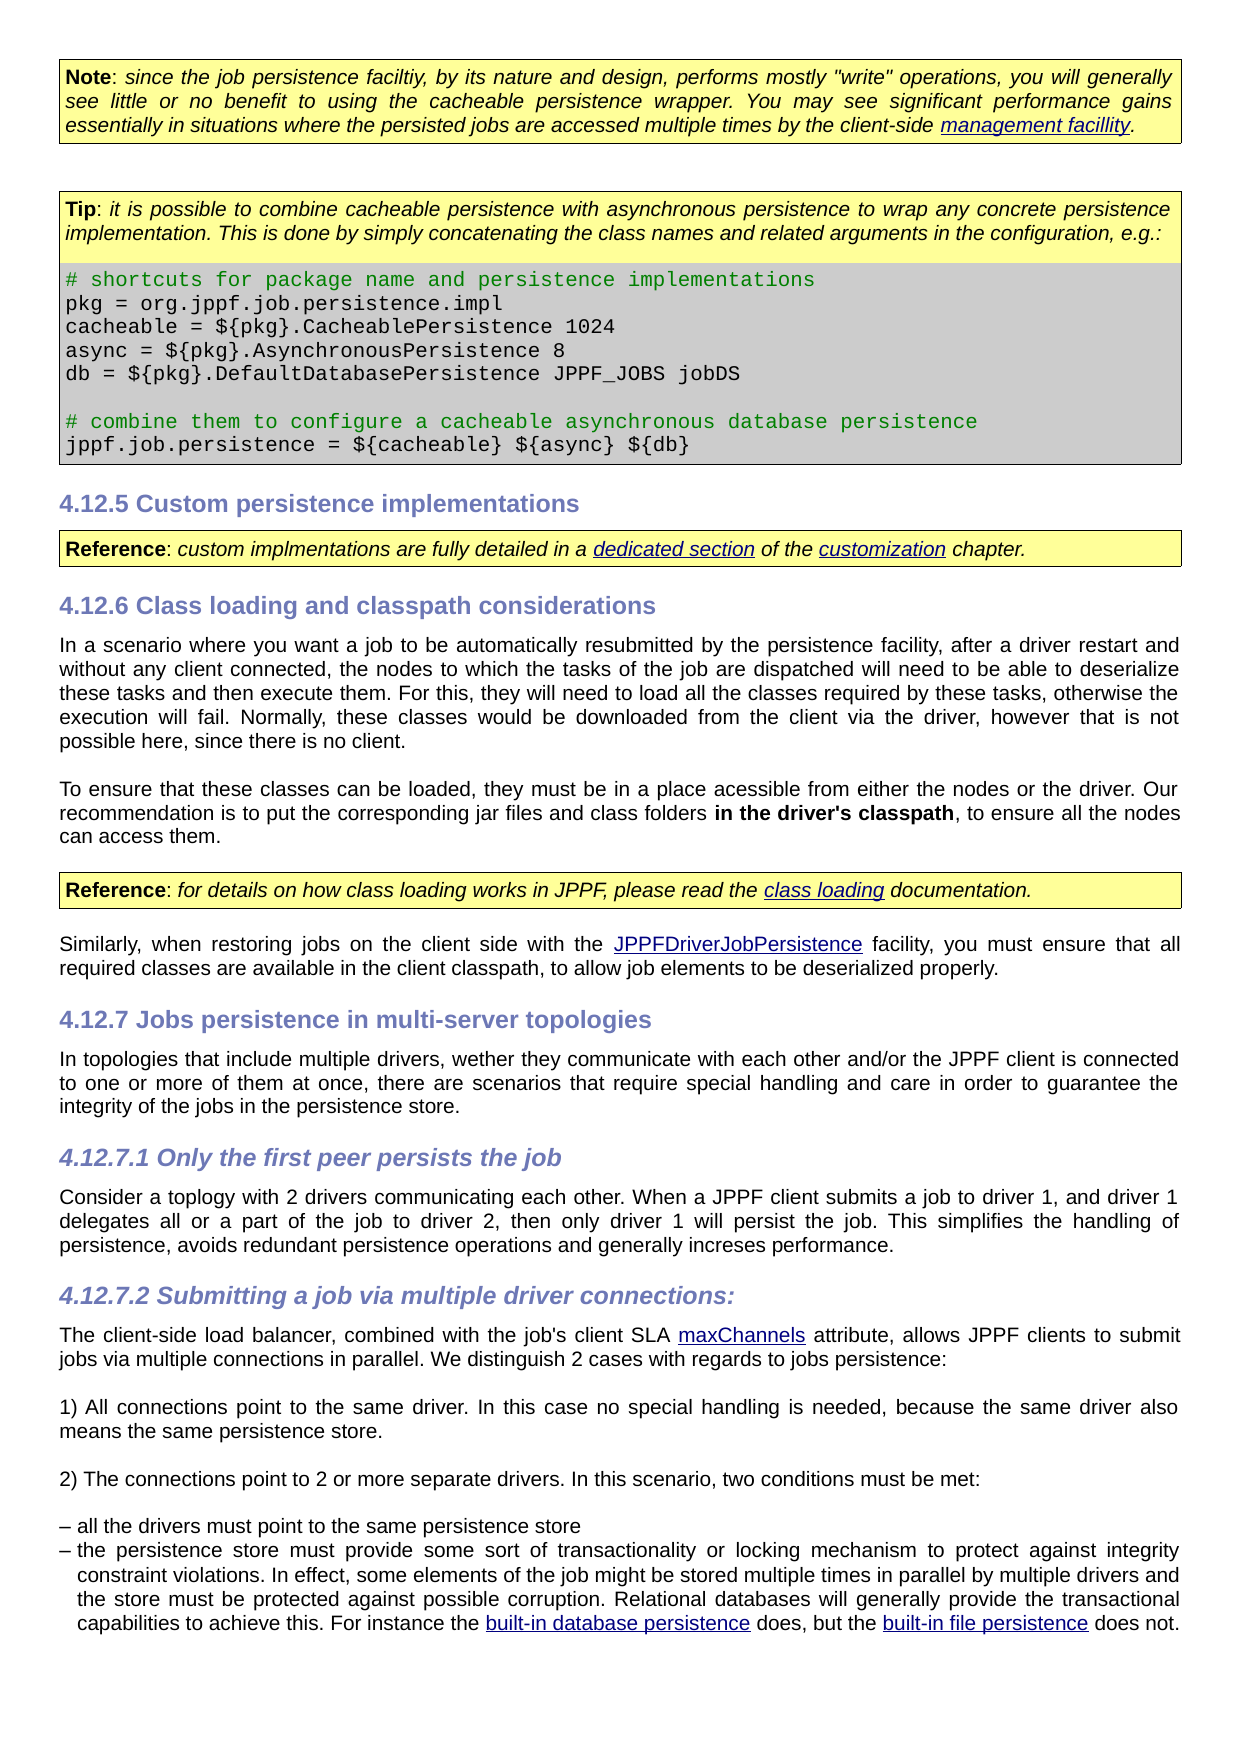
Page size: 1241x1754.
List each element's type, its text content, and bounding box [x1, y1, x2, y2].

text jppf.job.persistence = ${cacheable} ${async} ${db} [60, 428, 1181, 464]
text Note: since the job persistence faciltiy, by its nature and design, performs mostly "write" operations, you will generally see little or no benefit to using the cacheable persistence wrapper. You may see significant performance gains essentially in situations where the persisted jobs are accessed multiple times by the client-side management facillity. [60, 60, 1181, 143]
text # shortcuts for package name and persistence implementations [60, 263, 1181, 286]
text # combine them to configure a cacheable asynchronous database persistence [60, 405, 1181, 428]
text async = ${pkg}.AsynchronousPersistence 8 [60, 334, 1181, 357]
subtitle Custom persistence implementations [59, 489, 1181, 518]
subtitle Submitting a job via multiple driver connections: [59, 1281, 1181, 1310]
subtitle Only the first peer persists the job [59, 1143, 1181, 1172]
text To ensure that these classes can be loaded, they must be in a place acessible from either the nodes or the driver. Our recommendation is to put the corresponding jar files and class folders in the driver's classpath, to ensure all the nodes can access them. [59, 776, 1181, 848]
text Reference: custom implmentations are fully detailed in a dedicated section of the customization chapter. [60, 531, 1181, 566]
text Consider a toplogy with 2 drivers communicating each other. When a JPPF client submits a job to driver 1, and driver 1 delegates all or a part of the job to driver 2, then only driver 1 will persist the job. This simplifies the handling of persistence, avoids redundant persistence operations and generally increses performance. [59, 1184, 1181, 1256]
list the persistence store must provide some sort of transactionality or locking mechanism to protect against integrity constraint violations. In effect, some elements of the job might be stored multiple times in parallel by multiple drivers and the store must be protected against possible corruption. Relational databases will generally provide the transactional capabilities to achieve this. For instance the built-in database persistence does, but the built-in file persistence does not. [59, 1538, 1181, 1634]
text Reference: for details on how class loading works in JPPF, please read the class loading documentation. [60, 873, 1181, 908]
text 2) The connections point to 2 or more separate drivers. In this scenario, two conditions must be met: [59, 1466, 1181, 1490]
text cacheable = ${pkg}.CacheablePersistence 1024 [60, 310, 1181, 334]
list all the drivers must point to the same persistence store [59, 1514, 1181, 1538]
text In topologies that include multiple drivers, wether they communicate with each other and/or the JPPF client is connected to one or more of them at once, there are scenarios that require special handling and care in order to guarantee the integrity of the jobs in the persistence store. [59, 1046, 1181, 1118]
subtitle Class loading and classpath considerations [59, 591, 1181, 620]
text pkg = org.jppf.job.persistence.impl [60, 286, 1181, 310]
text Tip: it is possible to combine cacheable persistence with asynchronous persistence to wrap any concrete persistence implementation. This is done by simply concatenating the class names and related arguments in the configuration, e.g.: [60, 192, 1181, 239]
text In a scenario where you want a job to be automatically resubmitted by the persistence facility, after a driver restart and without any client connected, the nodes to which the tasks of the job are dispatched will need to be able to deserialize these tasks and then execute them. For this, they will need to load all the classes required by these tasks, otherwise the execution will fail. Normally, these classes would be downloaded from the client via the driver, however that is not possible here, since there is no client. [59, 633, 1181, 752]
text The client-side load balancer, combined with the job's client SLA maxChannels attribute, allows JPPF clients to submit jobs via multiple connections in parallel. We distinguish 2 cases with regards to jobs persistence: [59, 1323, 1181, 1371]
text 1) All connections point to the same driver. In this case no special handling is needed, because the same driver also means the same persistence store. [59, 1394, 1181, 1442]
text db = ${pkg}.DefaultDatabasePersistence JPPF_JOBS jobDS [60, 357, 1181, 381]
subtitle Jobs persistence in multi-server topologies [59, 1005, 1181, 1034]
text Similarly, when restoring jobs on the client side with the JPPFDriverJobPersistence facility, you must ensure that all required classes are available in the client classpath, to allow job elements to be deserialized properly. [59, 932, 1181, 980]
